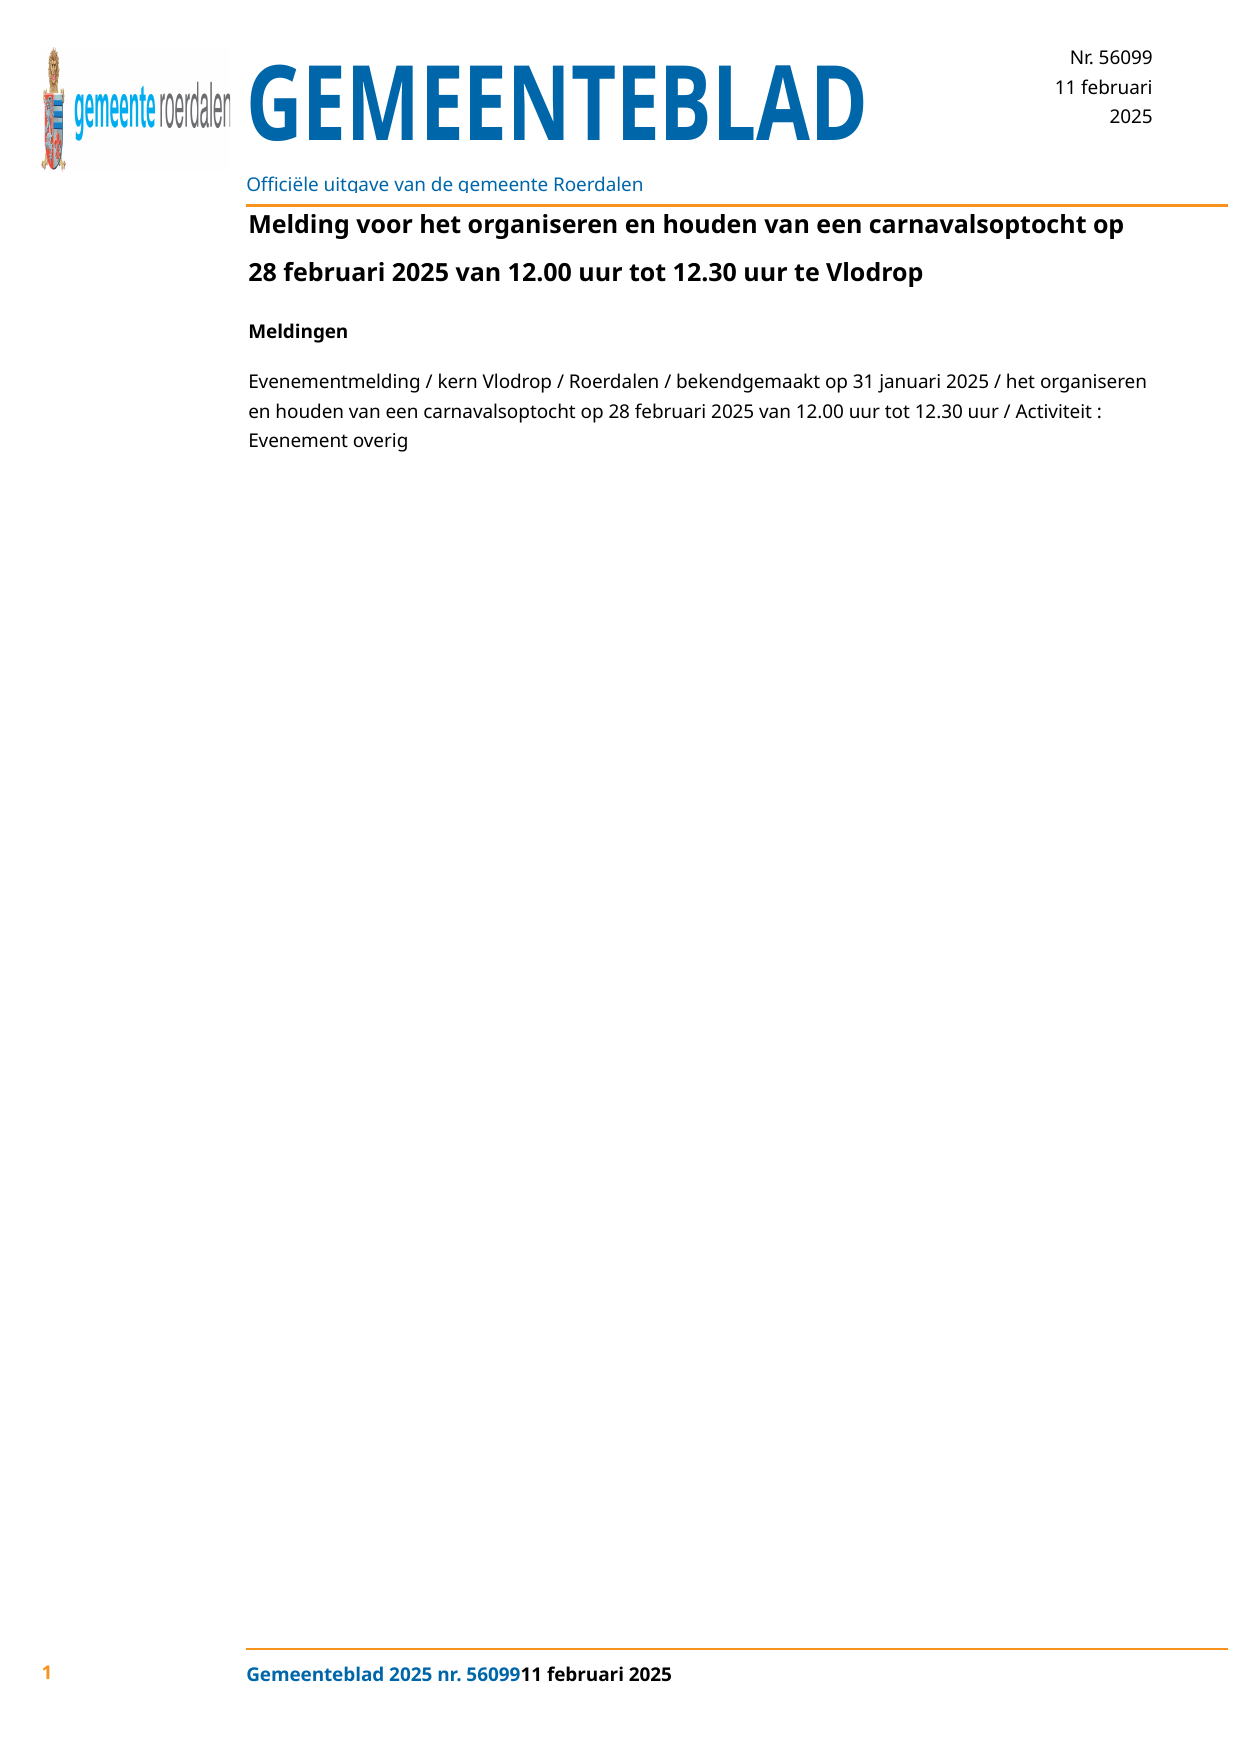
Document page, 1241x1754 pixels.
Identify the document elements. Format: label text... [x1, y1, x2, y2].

text Evenementmelding / kern Vlodrop / Roerdalen / bekendgemaakt op 31 januari 2025 / het organiseren en houden van een carnavalsoptocht op 28 februari 2025 van 12.00 uur tot 12.30 uur / Activiteit : Evenement overig [248, 368, 1152, 453]
picture [41, 47, 231, 172]
text Melding voor het organiseren en houden van een carnavalsoptocht op 28 februari 2025 van 12.00 uur tot 12.30 uur te Vlodrop [248, 207, 1152, 288]
text Meldingen [248, 318, 1152, 344]
